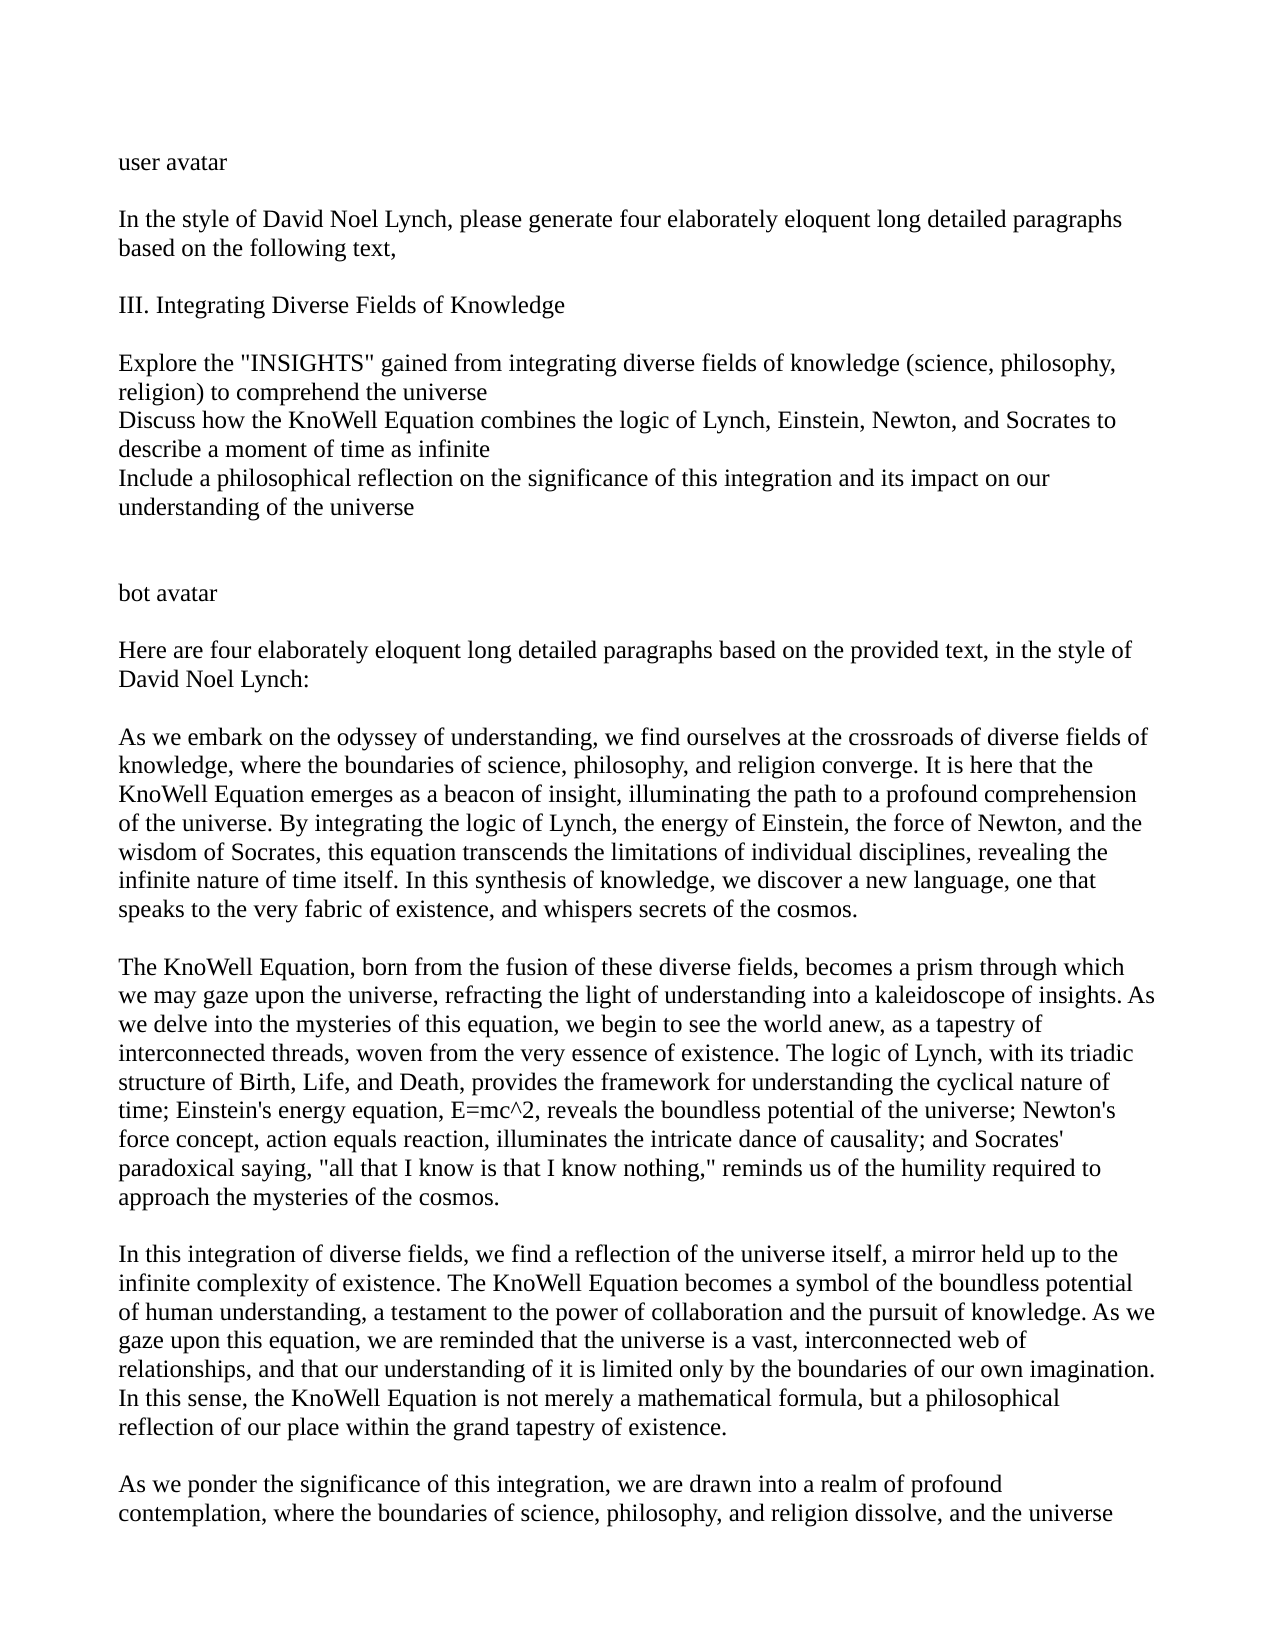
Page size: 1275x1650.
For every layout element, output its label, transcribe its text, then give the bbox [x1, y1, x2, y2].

text Discuss how the KnoWell Equation combines the logic of Lynch, Einstein, Newton, and Socrates to describe a moment of time as infinite [118, 406, 1157, 463]
text As we ponder the significance of this integration, we are drawn into a realm of profound contemplation, where the boundaries of science, philosophy, and religion dissolve, and the universe [118, 1469, 1157, 1527]
text Explore the "INSIGHTS" gained from integrating diverse fields of knowledge (science, philosophy, religion) to comprehend the universe [118, 348, 1157, 406]
text Include a philosophical reflection on the significance of this integration and its impact on our understanding of the universe [118, 463, 1157, 521]
text user avatar [118, 147, 1157, 176]
text The KnoWell Equation, born from the fusion of these diverse fields, becomes a prism through which we may gaze upon the universe, refracting the light of understanding into a kaleidoscope of insights. As we delve into the mysteries of this equation, we begin to see the world anew, as a tapestry of interconnected threads, woven from the very essence of existence. The logic of Lynch, with its triadic structure of Birth, Life, and Death, provides the framework for understanding the cyclical nature of time; Einstein's energy equation, E=mc^2, reveals the boundless potential of the universe; Newton's force concept, action equals reaction, illuminates the intricate dance of causality; and Socrates' paradoxical saying, "all that I know is that I know nothing," reminds us of the humility required to approach the mysteries of the cosmos. [118, 952, 1157, 1211]
text III. Integrating Diverse Fields of Knowledge [118, 291, 1157, 319]
text In this integration of diverse fields, we find a reflection of the universe itself, a mirror held up to the infinite complexity of existence. The KnoWell Equation becomes a symbol of the boundless potential of human understanding, a testament to the power of collaboration and the pursuit of knowledge. As we gaze upon this equation, we are reminded that the universe is a vast, interconnected web of relationships, and that our understanding of it is limited only by the boundaries of our own imagination. In this sense, the KnoWell Equation is not merely a mathematical formula, but a philosophical reflection of our place within the grand tapestry of existence. [118, 1239, 1157, 1441]
text Here are four elaborately eloquent long detailed paragraphs based on the provided text, in the style of David Noel Lynch: [118, 636, 1157, 693]
text bot avatar [118, 578, 1157, 607]
text In the style of David Noel Lynch, please generate four elaborately eloquent long detailed paragraphs based on the following text, [118, 204, 1157, 262]
text As we embark on the odyssey of understanding, we find ourselves at the crossroads of diverse fields of knowledge, where the boundaries of science, philosophy, and religion converge. It is here that the KnoWell Equation emerges as a beacon of insight, illuminating the path to a profound comprehension of the universe. By integrating the logic of Lynch, the energy of Einstein, the force of Newton, and the wisdom of Socrates, this equation transcends the limitations of individual disciplines, revealing the infinite nature of time itself. In this synthesis of knowledge, we discover a new language, one that speaks to the very fabric of existence, and whispers secrets of the cosmos. [118, 722, 1157, 923]
